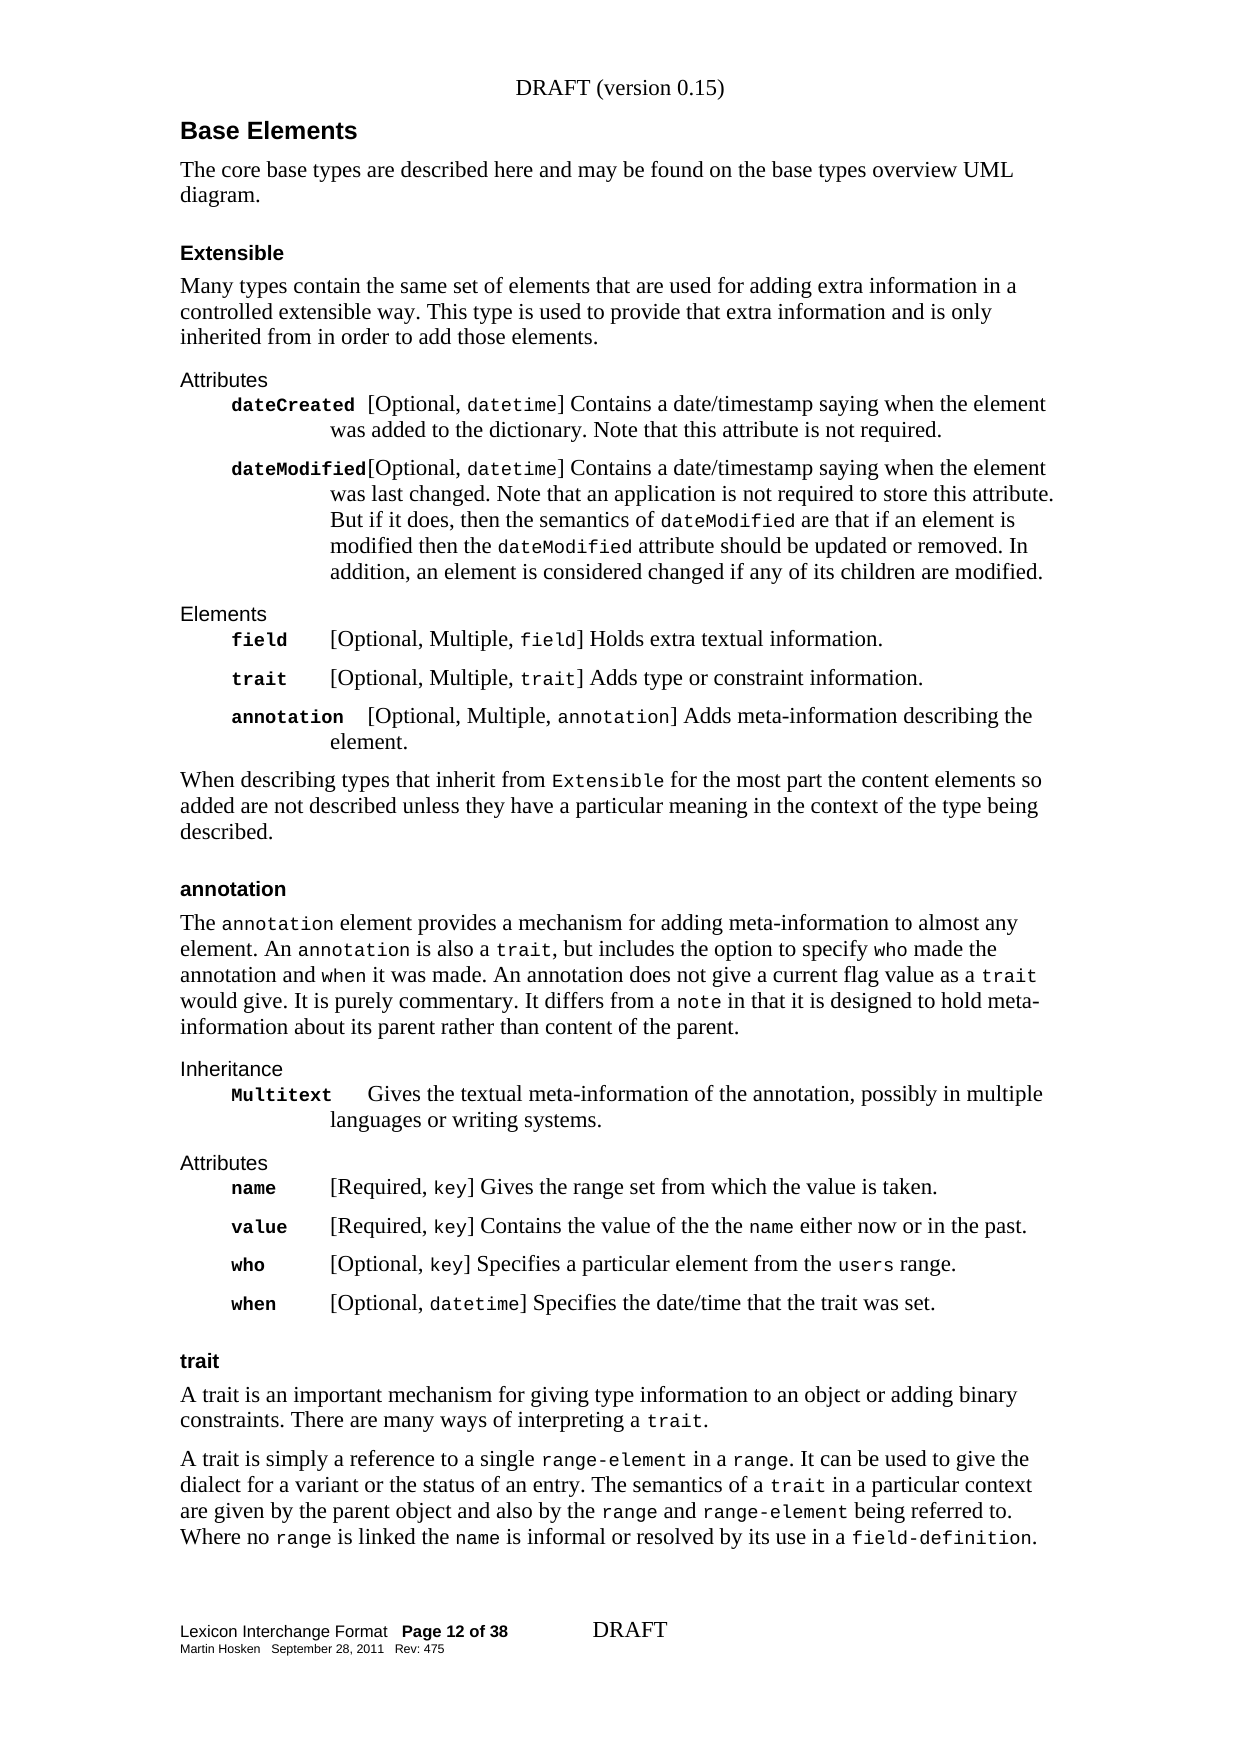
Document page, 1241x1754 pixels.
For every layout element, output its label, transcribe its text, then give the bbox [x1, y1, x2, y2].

text Many types contain the same set of elements that are used for adding extra information in a controlled extensible way. This type is used to provide that extra information and is only inherited from in order to add those elements. [180, 273, 1060, 350]
text When describing types that inherit from Extensible for the most part the content elements so added are not described unless they have a particular meaning in the context of the type being described. [180, 767, 1060, 844]
subtitle Attributes [180, 1151, 1060, 1174]
text dateCreated [Optional, datetime] Contains a date/timestamp saying when the element was added to the dictionary. Note that this attribute is not required. [231, 391, 1060, 443]
subtitle trait [180, 1349, 1060, 1373]
text The core base types are described here and may be found on the base types overview UML diagram. [180, 157, 1060, 208]
subtitle Attributes [180, 368, 1060, 391]
text value [Required, key] Contains the value of the the name either now or in the past. [231, 1213, 1060, 1239]
subtitle annotation [180, 878, 1060, 901]
subtitle Base Elements [180, 117, 1060, 145]
text name [Required, key] Gives the range set from which the value is taken. [231, 1174, 1060, 1200]
subtitle Inheritance [180, 1058, 1060, 1081]
subtitle Extensible [180, 241, 1060, 264]
text annotation [Optional, Multiple, annotation] Adds meta-information describing the element. [231, 703, 1060, 755]
text who [Optional, key] Specifies a particular element from the users range. [231, 1251, 1060, 1277]
subtitle Elements [180, 603, 1060, 626]
text dateModified [Optional, datetime] Contains a date/timestamp saying when the element was last changed. Note that an application is not required to store this attribute. But if it does, then the semantics of dateModified are that if an element is modified then the dateModified attribute should be updated or removed. In addition, an element is considered changed if any of its children are modified. [231, 455, 1060, 584]
text when [Optional, datetime] Specifies the date/time that the trait was set. [231, 1290, 1060, 1316]
text A trait is simply a reference to a single range-element in a range. It can be used to give the dialect for a variant or the status of an entry. The semantics of a trait in a particular context are given by the parent object and also by the range and range-element being referred to. Where no range is linked the name is informal or resolved by its use in a field-definition. [180, 1446, 1060, 1550]
text Multitext Gives the textual meta-information of the annotation, possibly in multiple languages or writing systems. [231, 1081, 1060, 1133]
text trait [Optional, Multiple, trait] Adds type or constraint information. [231, 665, 1060, 691]
text field [Optional, Multiple, field] Holds extra textual information. [231, 626, 1060, 652]
text The annotation element provides a mechanism for adding meta-information to almost any element. An annotation is also a trait, but includes the option to specify who made the annotation and when it was made. An annotation does not give a current flag value as a trait would give. It is purely commentary. It differs from a note in that it is designed to hold meta-information about its parent rather than content of the parent. [180, 910, 1060, 1039]
text A trait is an important mechanism for giving type information to an object or adding binary constraints. There are many ways of interpreting a trait. [180, 1382, 1060, 1433]
